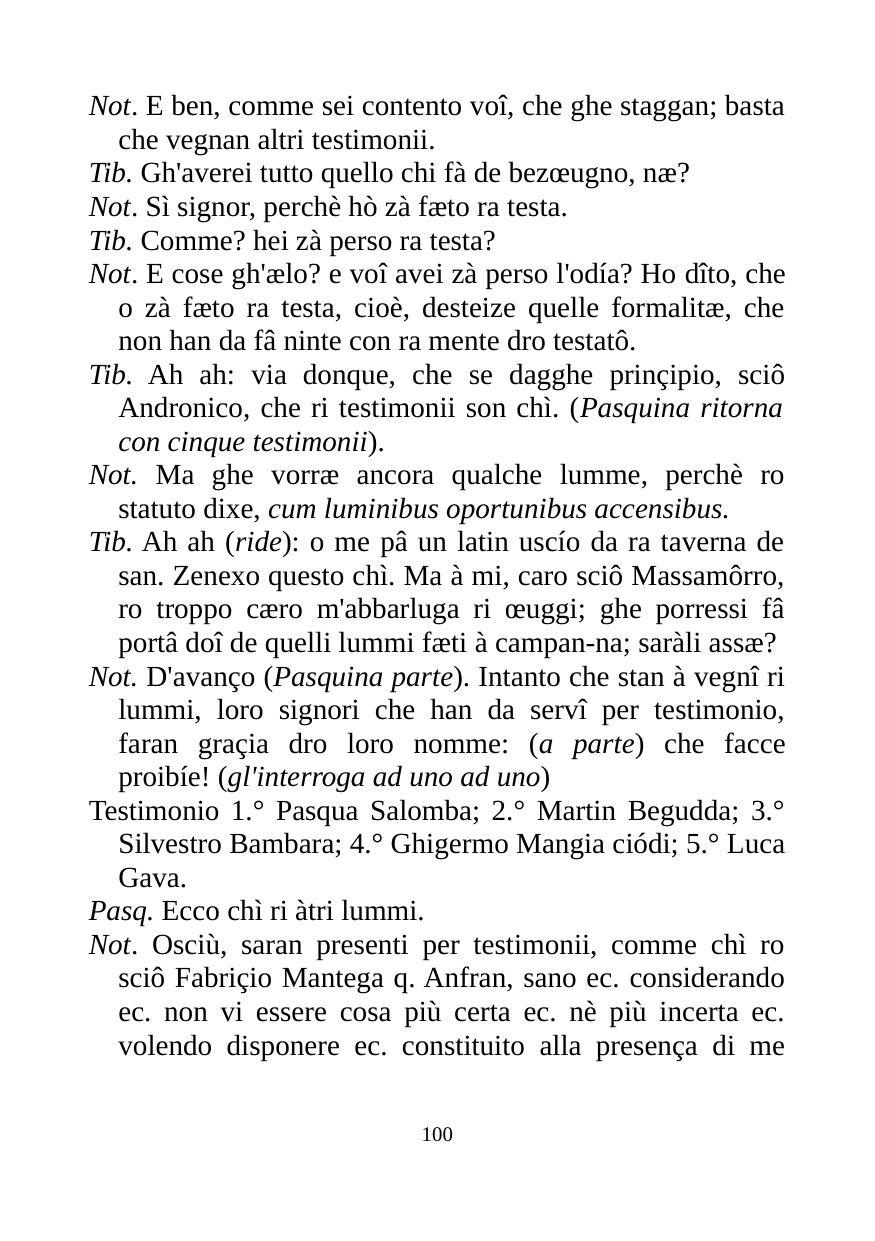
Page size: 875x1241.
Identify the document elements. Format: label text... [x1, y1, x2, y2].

text Not. Sì signor, perchè hò zà fæto ra testa. [88, 189, 786, 223]
text Not. E ben, comme sei contento voî, che ghe staggan; basta che vegnan altri testimonii. [88, 88, 786, 156]
text Not. E cose gh'ælo? e voî avei zà perso l'odía? Ho dîto, che o zà fæto ra testa, cioè, desteize quelle formalitæ, che non han da fâ ninte con ra mente dro testatô. [88, 256, 786, 357]
text Tib. Comme? hei zà perso ra testa? [88, 223, 786, 256]
text Not. Ma ghe vorræ ancora qualche lumme, perchè ro statuto dixe, cum luminibus oportunibus accensibus. [88, 457, 786, 524]
text Not. D'avanço (Pasquina parte). Intanto che stan à vegnî ri lummi, loro signori che han da servî per testimonio, faran graçia dro loro nomme: (a parte) che facce proibíe! (gl'interroga ad uno ad uno) [88, 659, 786, 793]
text Pasq. Ecco chì ri àtri lummi. [88, 893, 786, 927]
text Testimonio 1.° Pasqua Salomba; 2.° Martin Begudda; 3.° Silvestro Bambara; 4.° Ghigermo Mangia ciódi; 5.° Luca Gava. [88, 793, 786, 893]
text Tib. Ah ah: via donque, che se dagghe prinçipio, sciô Andronico, che ri testimonii son chì. (Pasquina ritorna con cinque testimonii). [88, 357, 786, 457]
text Tib. Gh'averei tutto quello chi fà de bezœugno, næ? [88, 156, 786, 189]
text Tib. Ah ah (ride): o me pâ un latin uscío da ra taverna de san. Zenexo questo chì. Ma à mi, caro sciô Massamôrro, ro troppo cæro m'abbarluga ri œuggi; ghe porressi fâ portâ doî de quelli lummi fæti à campan-na; saràli assæ? [88, 524, 786, 659]
text Not. Osciù, saran presenti per testimonii, comme chì ro sciô Fabriçio Mantega q. Anfran, sano ec. considerando ec. non vi essere cosa più certa ec. nè più incerta ec. volendo disponere ec. constituito alla presença di me [88, 927, 786, 1061]
